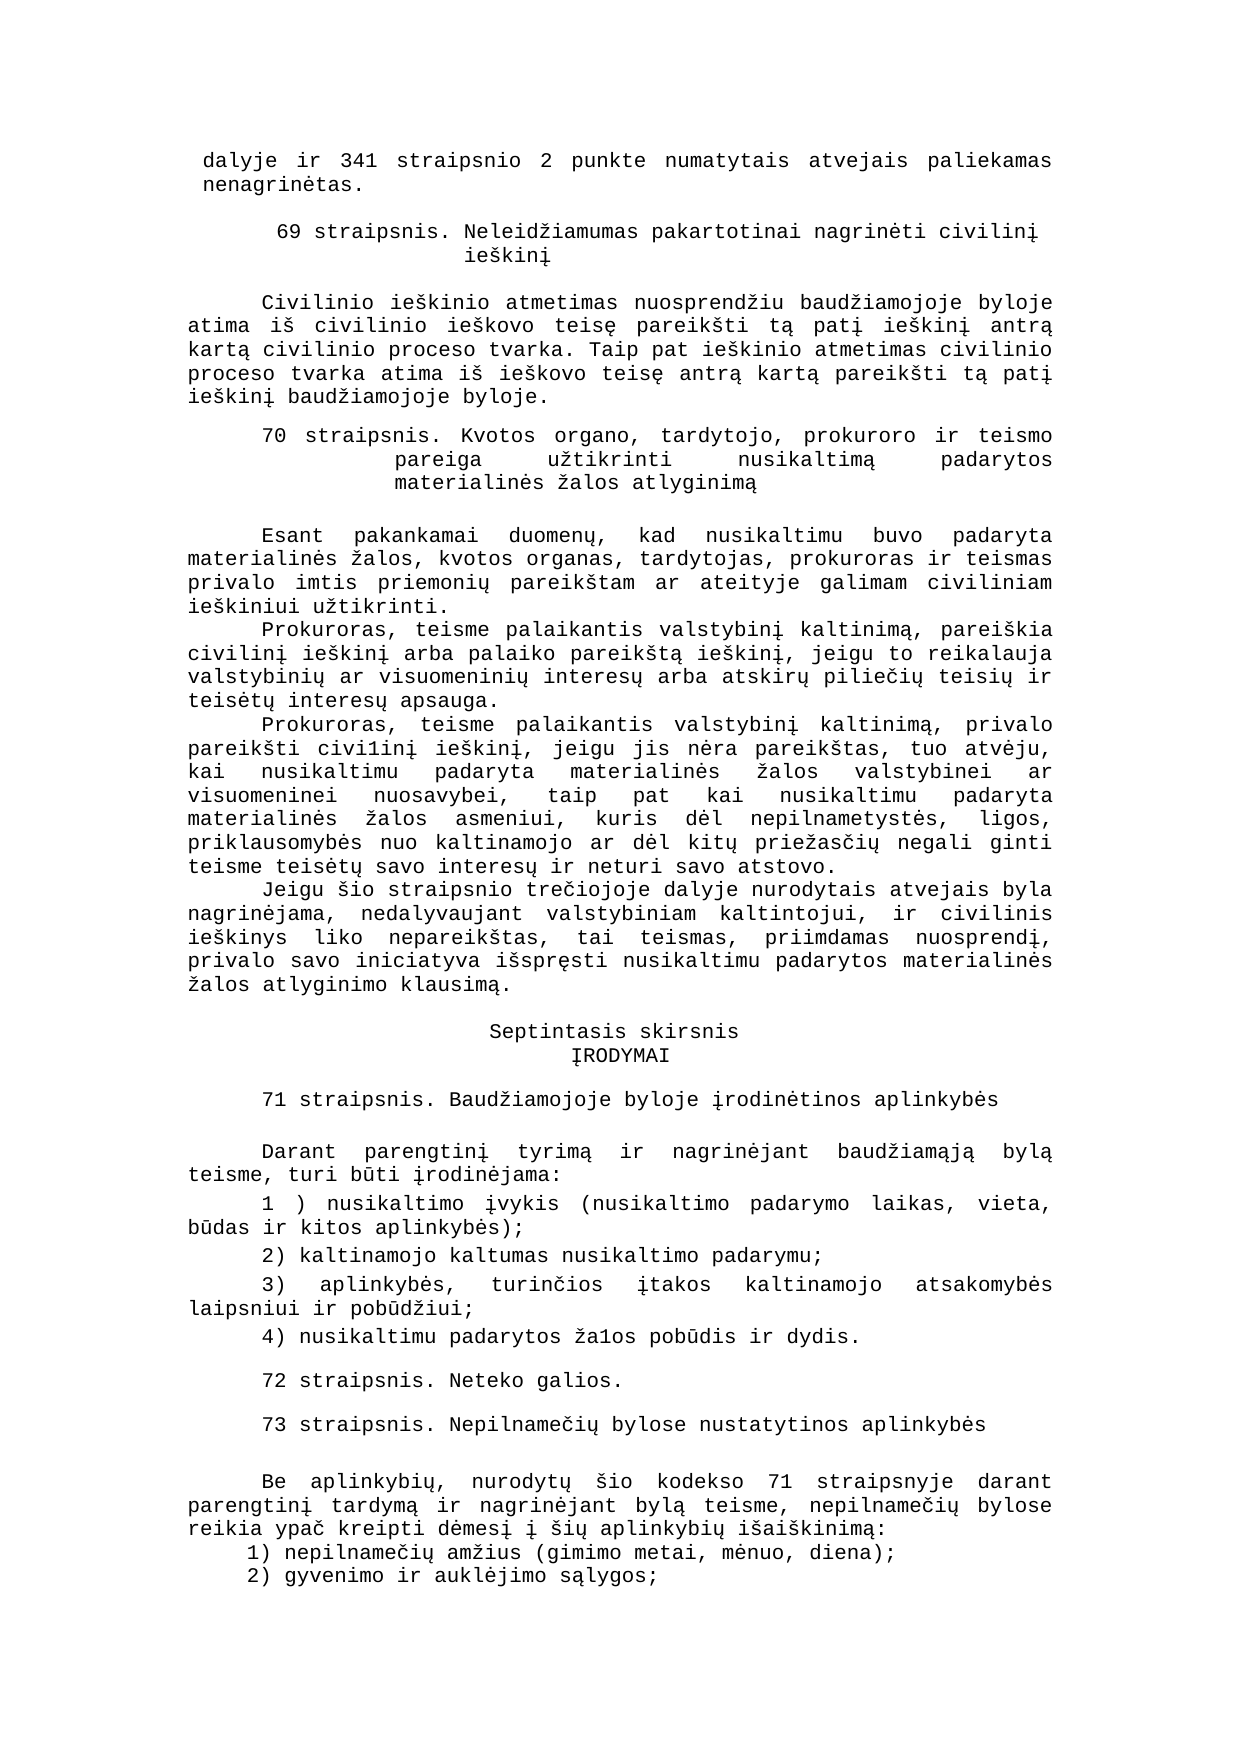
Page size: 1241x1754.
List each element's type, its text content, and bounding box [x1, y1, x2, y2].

text 72 straipsnis. Neteko galios. [187, 1370, 1053, 1394]
text 1 ) nusikaltimo įvykis (nusikaltimo padarymo laikas, vieta, būdas ir kitos aplinkybės); [187, 1193, 1053, 1240]
text dalyje ir 341 straipsnio 2 punkte numatytais atvejais paliekamas nenagrinėtas. [202, 150, 1053, 197]
text 71 straipsnis. Baudžiamojoje byloje įrodinėtinos aplinkybės [187, 1088, 1053, 1112]
text 69 straipsnis. Neleidžiamumas pakartotinai nagrinėti civilinį [276, 221, 1053, 244]
text 3) aplinkybės, turinčios įtakos kaltinamojo atsakomybės laipsniui ir pobūdžiui; [187, 1274, 1053, 1321]
text Civilinio ieškinio atmetimas nuosprendžiu baudžiamojoje byloje atima iš civilinio ieškovo teisę pareikšti tą patį ieškinį antrą kartą civilinio proceso tvarka. Taip pat ieškinio atmetimas civilinio proceso tvarka atima iš ieškovo teisę antrą kartą pareikšti tą patį ieškinį baudžiamojoje byloje. [187, 292, 1053, 410]
text Be aplinkybių, nurodytų šio kodekso 71 straipsnyje darant parengtinį tardymą ir nagrinėjant bylą teisme, nepilnamečių bylose reikia ypač kreipti dėmesį į šių aplinkybių išaiškinimą: [187, 1471, 1053, 1542]
text Jeigu šio straipsnio trečiojoje dalyje nurodytais atvejais byla nagrinėjama, nedalyvaujant valstybiniam kaltintojui, ir civilinis ieškinys liko nepareikštas, tai teismas, priimdamas nuosprendį, privalo savo iniciatyva išspręsti nusikaltimu padarytos materialinės žalos atlyginimo klausimą. [187, 879, 1053, 998]
text Prokuroras, teisme palaikantis valstybinį kaltinimą, pareiškia civilinį ieškinį arba palaiko pareikštą ieškinį, jeigu to reikalauja valstybinių ar visuomeninių interesų arba atskirų piliečių teisių ir teisėtų interesų apsauga. [187, 619, 1053, 714]
text Prokuroras, teisme palaikantis valstybinį kaltinimą, privalo pareikšti civi1inį ieškinį, jeigu jis nėra pareikštas, tuo atvėju, kai nusikaltimu padaryta materialinės žalos valstybinei ar visuomeninei nuosavybei, taip pat kai nusikaltimu padaryta materialinės žalos asmeniui, kuris dėl nepilnametystės, ligos, priklausomybės nuo kaltinamojo ar dėl kitų priežasčių negali ginti teisme teisėtų savo interesų ir neturi savo atstovo. [187, 714, 1053, 879]
text ieškinį [276, 244, 1053, 268]
text 4) nusikaltimu padarytos ža1os pobūdis ir dydis. [187, 1326, 1053, 1350]
text 2) kaltinamojo kaltumas nusikaltimo padarymu; [187, 1245, 1053, 1269]
text ĮRODYMAI [173, 1045, 1053, 1068]
text Darant parengtinį tyrimą ir nagrinėjant baudžiamąją bylą teisme, turi būti įrodinėjama: [187, 1141, 1053, 1188]
text 73 straipsnis. Nepilnamečių bylose nustatytinos aplinkybės [187, 1414, 1053, 1437]
text 2) gyvenimo ir auklėjimo sąlygos; [187, 1566, 1053, 1589]
text Esant pakankamai duomenų, kad nusikaltimu buvo padaryta materialinės žalos, kvotos organas, tardytojas, prokuroras ir teismas privalo imtis priemonių pareikštam ar ateityje galimam civiliniam ieškiniui užtikrinti. [187, 525, 1053, 619]
text 70 straipsnis. Kvotos organo, tardytojo, prokuroro ir teismo pareiga užtikrinti nusikaltimą padarytos materialinės žalos atlyginimą [261, 425, 1053, 496]
text 1) nepilnamečių amžius (gimimo metai, mėnuo, diena); [187, 1542, 1053, 1566]
text Septintasis skirsnis [187, 1021, 1053, 1045]
